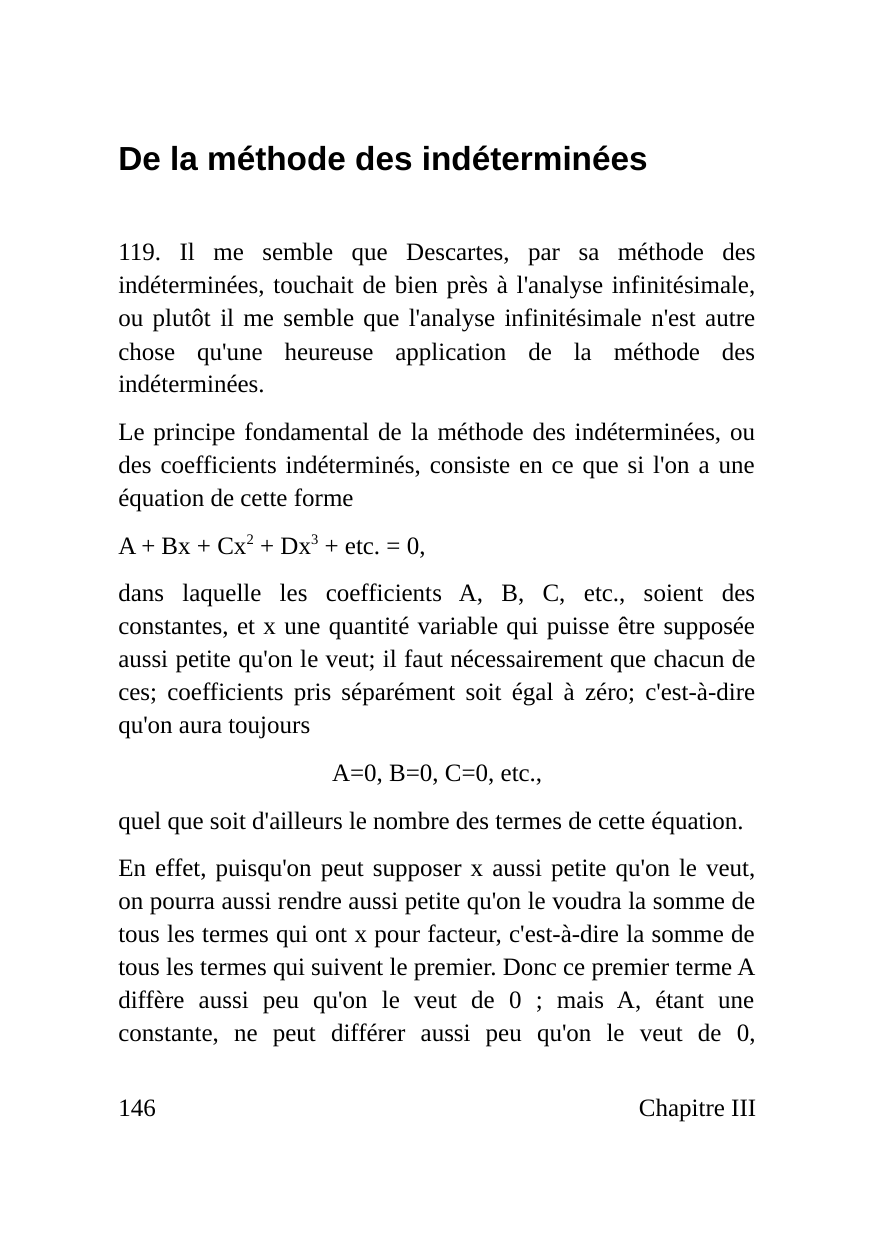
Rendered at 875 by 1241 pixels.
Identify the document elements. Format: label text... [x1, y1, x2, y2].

text quel que soit d'ailleurs le nombre des termes de cette équation. [118, 806, 756, 834]
subtitle De la méthode des indéterminées [118, 139, 756, 177]
text A=0, B=0, C=0, etc., [118, 758, 756, 787]
text Le principe fondamental de la méthode des indéterminées, ou des coefficients indéterminés, consiste en ce que si l'on a une équation de cette forme [118, 417, 756, 512]
text 119. Il me semble que Descartes, par sa méthode des indéterminées, touchait de bien près à l'analyse infinitésimale, ou plutôt il me semble que l'analyse infinitésimale n'est autre chose qu'une heureuse application de la méthode des indéterminées. [118, 237, 756, 398]
text dans laquelle les coefficients A, B, C, etc., soient des constantes, et x une quantité variable qui puisse être supposée aussi petite qu'on le veut; il faut nécessairement que chacun de ces; coefficients pris séparément soit égal à zéro; c'est-à-dire qu'on aura toujours [118, 578, 756, 739]
text A + Bx + Cx2 + Dx3 + etc. = 0, [118, 531, 756, 559]
text En effet, puisqu'on peut supposer x aussi petite qu'on le veut, on pourra aussi rendre aussi petite qu'on le voudra la somme de tous les termes qui ont x pour facteur, c'est-à-dire la somme de tous les termes qui suivent le premier. Donc ce premier terme A diffère aussi peu qu'on le veut de 0 ; mais A, étant une constante, ne peut différer aussi peu qu'on le veut de 0, [118, 853, 756, 1047]
